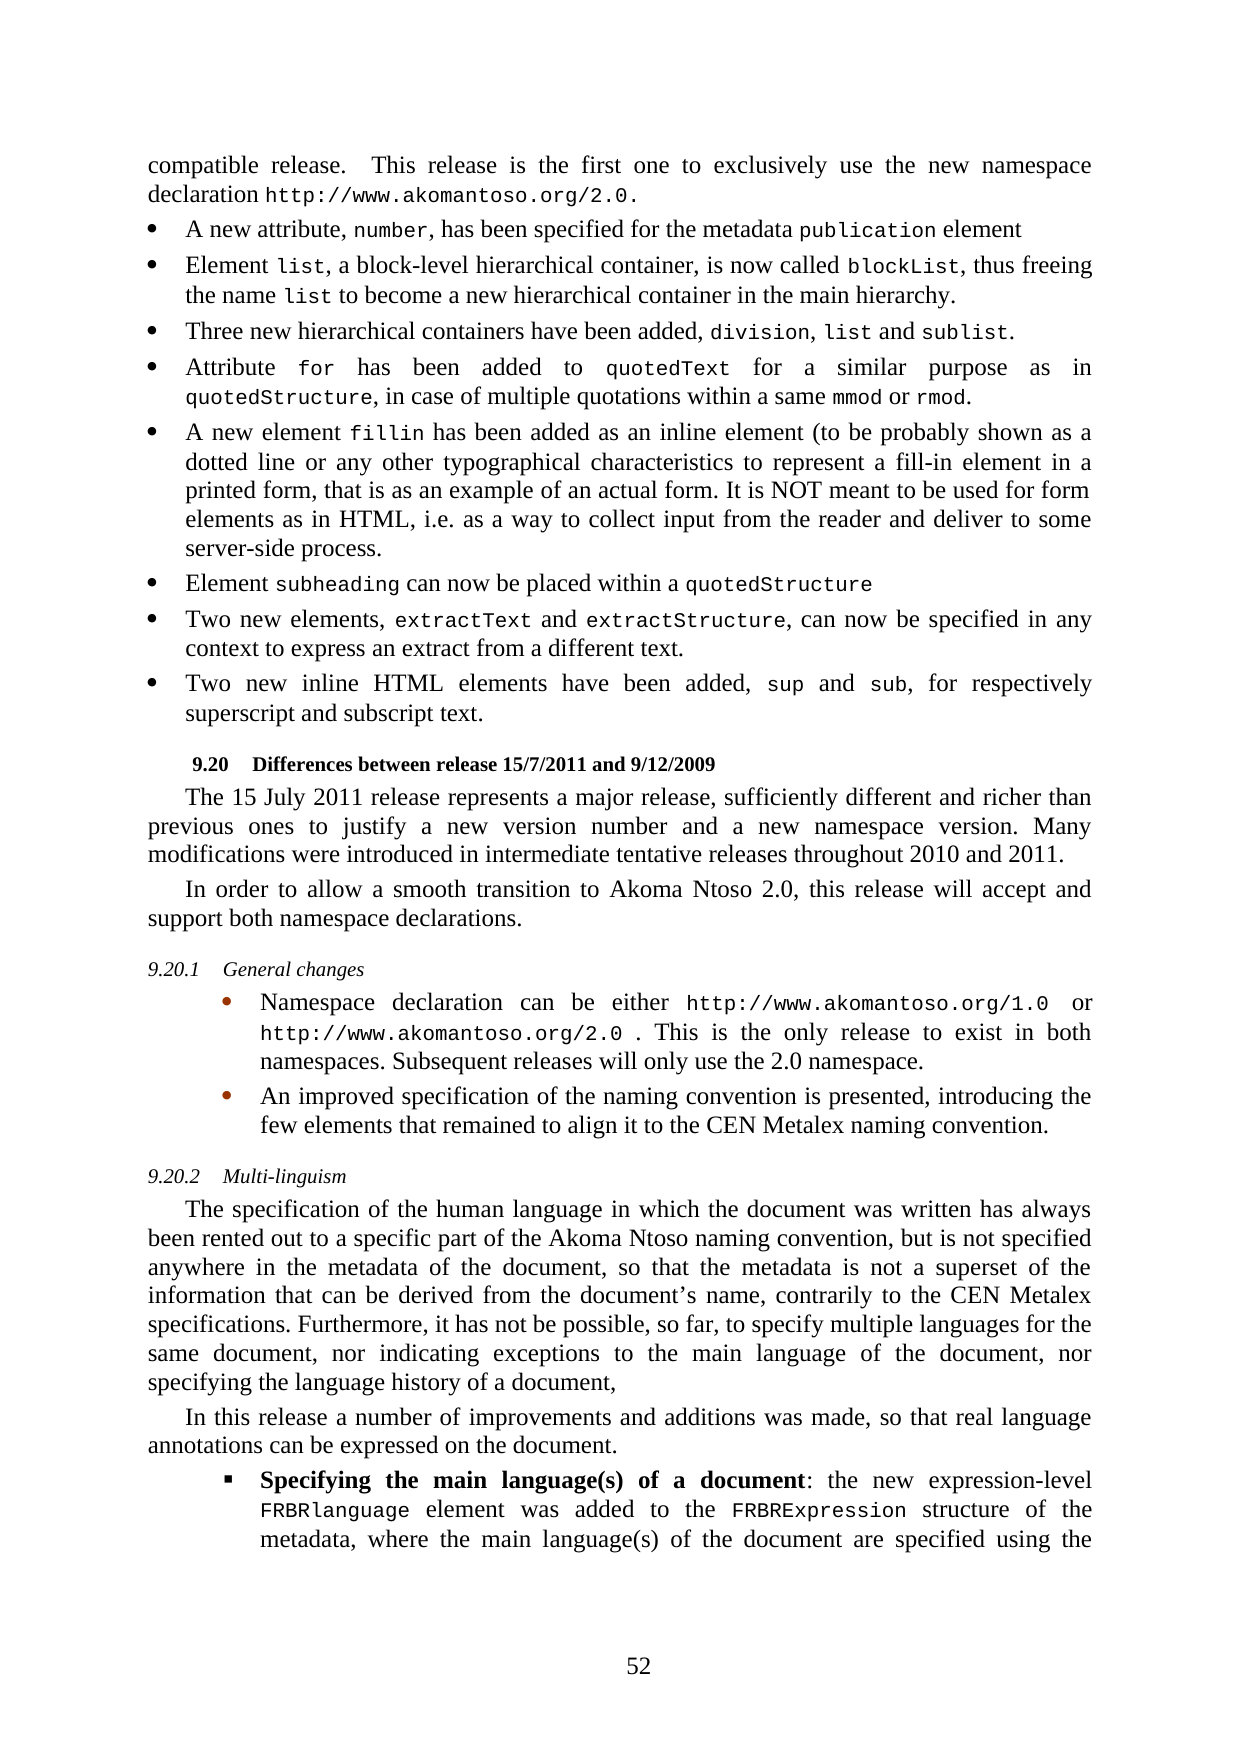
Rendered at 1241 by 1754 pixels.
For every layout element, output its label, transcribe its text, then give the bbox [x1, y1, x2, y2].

list Element list, a block-level hierarchical container, is now called blockList, thus freeing the name list to become a new hierarchical container in the main hierarchy. [148, 250, 1092, 309]
text In this release a number of improvements and additions was made, so that real language annotations can be expressed on the document. [148, 1402, 1092, 1459]
list Attribute for has been added to quotedText for a similar purpose as in quotedStructure, in case of multiple quotations within a same mmod or rmod. [148, 352, 1092, 411]
subtitle Differences between release 15/7/2011 and 9/12/2009 [192, 752, 1092, 776]
text The 15 July 2011 release represents a major release, sufficiently different and richer than previous ones to justify a new version number and a new namespace version. Many modifications were introduced in intermediate tentative releases throughout 2010 and 2011. [148, 782, 1092, 868]
list Two new elements, extractText and extractStructure, can now be specified in any context to express an extract from a different text. [148, 604, 1092, 662]
list Namespace declaration can be either http://www.akomantoso.org/1.0 or http://www.akomantoso.org/2.0 . This is the only release to exist in both namespaces. Subsequent releases will only use the 2.0 namespace. [222, 987, 1092, 1075]
text The specification of the human language in which the document was written has always been rented out to a specific part of the Akoma Ntoso naming convention, but is not specified anywhere in the metadata of the document, so that the metadata is not a superset of the information that can be derived from the document’s name, contrarily to the CEN Metalex specifications. Furthermore, it has not be possible, so far, to specify multiple languages for the same document, nor indicating exceptions to the main language of the document, nor specifying the language history of a document, [148, 1194, 1092, 1396]
list Three new hierarchical containers have been added, division, list and sublist. [148, 316, 1092, 345]
list An improved specification of the naming convention is presented, introducing the few elements that remained to align it to the CEN Metalex naming convention. [222, 1081, 1092, 1139]
text compatible release. This release is the first one to exclusively use the new namespace declaration http://www.akomantoso.org/2.0. [148, 150, 1092, 208]
list Specifying the main language(s) of a document: the new expression-level FRBRlanguage element was added to the FRBRExpression structure of the metadata, where the main language(s) of the document are specified using the [222, 1466, 1092, 1553]
list Element subheading can now be placed within a quotedStructure [148, 568, 1092, 597]
subtitle Multi-linguism [148, 1164, 1092, 1188]
list Two new inline HTML elements have been added, sup and sub, for respectively superscript and subscript text. [148, 668, 1092, 727]
list A new element fillin has been added as an inline element (to be probably shown as a dotted line or any other typographical characteristics to represent a fill-in element in a printed form, that is as an example of an actual form. It is NOT meant to be used for form elements as in HTML, i.e. as a way to collect input from the reader and deliver to some server-side process. [148, 417, 1092, 562]
text In order to allow a smooth transition to Akoma Ntoso 2.0, this release will accept and support both namespace declarations. [148, 874, 1092, 932]
list A new attribute, number, has been specified for the metadata publication element [148, 214, 1092, 244]
subtitle General changes [148, 957, 1092, 981]
